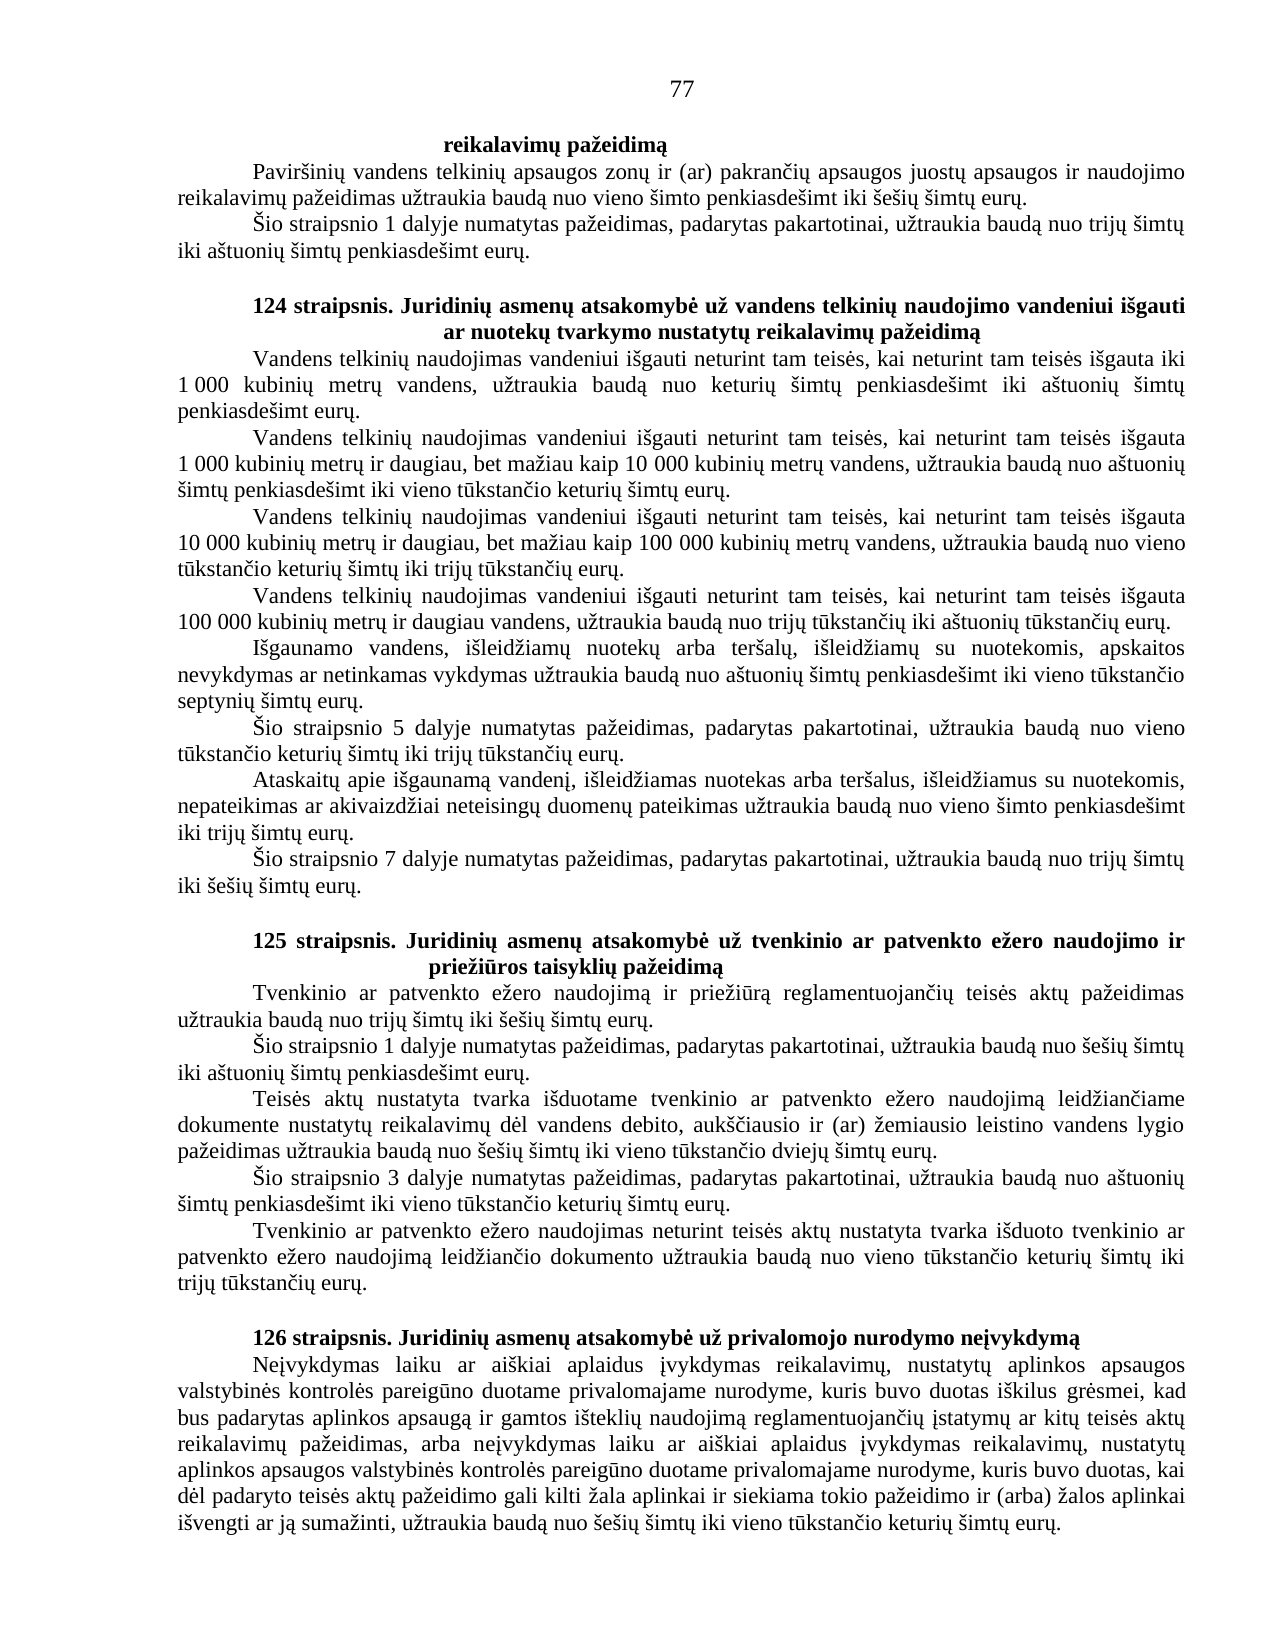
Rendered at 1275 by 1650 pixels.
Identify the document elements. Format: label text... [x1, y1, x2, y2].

text Paviršinių vandens telkinių apsaugos zonų ir (ar) pakrančių apsaugos juostų apsaugos ir naudojimo reikalavimų pažeidimas užtraukia baudą nuo vieno šimto penkiasdešimt iki šešių šimtų eurų. [177, 158, 1186, 210]
text Vandens telkinių naudojimas vandeniui išgauti neturint tam teisės, kai neturint tam teisės išgauta 100 000 kubinių metrų ir daugiau vandens, užtraukia baudą nuo trijų tūkstančių iki aštuonių tūkstančių eurų. [177, 582, 1186, 634]
text Vandens telkinių naudojimas vandeniui išgauti neturint tam teisės, kai neturint tam teisės išgauta 10 000 kubinių metrų ir daugiau, bet mažiau kaip 100 000 kubinių metrų vandens, užtraukia baudą nuo vieno tūkstančio keturių šimtų iki trijų tūkstančių eurų. [177, 503, 1186, 582]
text Neįvykdymas laiku ar aiškiai aplaidus įvykdymas reikalavimų, nustatytų aplinkos apsaugos valstybinės kontrolės pareigūno duotame privalomajame nurodyme, kuris buvo duotas iškilus grėsmei, kad bus padarytas aplinkos apsaugą ir gamtos išteklių naudojimą reglamentuojančių įstatymų ar kitų teisės aktų reikalavimų pažeidimas, arba neįvykdymas laiku ar aiškiai aplaidus įvykdymas reikalavimų, nustatytų aplinkos apsaugos valstybinės kontrolės pareigūno duotame privalomajame nurodyme, kuris buvo duotas, kai dėl padaryto teisės aktų pažeidimo gali kilti žala aplinkai ir siekiama tokio pažeidimo ir (arba) žalos aplinkai išvengti ar ją sumažinti, užtraukia baudą nuo šešių šimtų iki vieno tūkstančio keturių šimtų eurų. [177, 1351, 1186, 1535]
text Teisės aktų nustatyta tvarka išduotame tvenkinio ar patvenkto ežero naudojimą leidžiančiame dokumente nustatytų reikalavimų dėl vandens debito, aukščiausio ir (ar) žemiausio leistino vandens lygio pažeidimas užtraukia baudą nuo šešių šimtų iki vieno tūkstančio dviejų šimtų eurų. [177, 1085, 1186, 1164]
text 124 straipsnis. Juridinių asmenų atsakomybė už vandens telkinių naudojimo vandeniui išgauti ar nuotekų tvarkymo nustatytų reikalavimų pažeidimą [252, 292, 1186, 344]
text Ataskaitų apie išgaunamą vandenį, išleidžiamas nuotekas arba teršalus, išleidžiamus su nuotekomis, nepateikimas ar akivaizdžiai neteisingų duomenų pateikimas užtraukia baudą nuo vieno šimto penkiasdešimt iki trijų šimtų eurų. [177, 766, 1186, 845]
text 126 straipsnis. Juridinių asmenų atsakomybė už privalomojo nurodymo neįvykdymą [252, 1324, 1186, 1351]
text Šio straipsnio 3 dalyje numatytas pažeidimas, padarytas pakartotinai, užtraukia baudą nuo aštuonių šimtų penkiasdešimt iki vieno tūkstančio keturių šimtų eurų. [177, 1164, 1186, 1217]
text Tvenkinio ar patvenkto ežero naudojimą ir priežiūrą reglamentuojančių teisės aktų pažeidimas užtraukia baudą nuo trijų šimtų iki šešių šimtų eurų. [177, 979, 1186, 1032]
text Šio straipsnio 1 dalyje numatytas pažeidimas, padarytas pakartotinai, užtraukia baudą nuo šešių šimtų iki aštuonių šimtų penkiasdešimt eurų. [177, 1032, 1186, 1085]
text Vandens telkinių naudojimas vandeniui išgauti neturint tam teisės, kai neturint tam teisės išgauta iki 1 000 kubinių metrų vandens, užtraukia baudą nuo keturių šimtų penkiasdešimt iki aštuonių šimtų penkiasdešimt eurų. [177, 344, 1186, 424]
text reikalavimų pažeidimą [252, 131, 1186, 158]
text Šio straipsnio 7 dalyje numatytas pažeidimas, padarytas pakartotinai, užtraukia baudą nuo trijų šimtų iki šešių šimtų eurų. [177, 845, 1186, 898]
text Šio straipsnio 1 dalyje numatytas pažeidimas, padarytas pakartotinai, užtraukia baudą nuo trijų šimtų iki aštuonių šimtų penkiasdešimt eurų. [177, 210, 1186, 263]
text Tvenkinio ar patvenkto ežero naudojimas neturint teisės aktų nustatyta tvarka išduoto tvenkinio ar patvenkto ežero naudojimą leidžiančio dokumento užtraukia baudą nuo vieno tūkstančio keturių šimtų iki trijų tūkstančių eurų. [177, 1217, 1186, 1296]
text 125 straipsnis. Juridinių asmenų atsakomybė už tvenkinio ar patvenkto ežero naudojimo ir priežiūros taisyklių pažeidimą [252, 927, 1186, 979]
text Vandens telkinių naudojimas vandeniui išgauti neturint tam teisės, kai neturint tam teisės išgauta 1 000 kubinių metrų ir daugiau, bet mažiau kaip 10 000 kubinių metrų vandens, užtraukia baudą nuo aštuonių šimtų penkiasdešimt iki vieno tūkstančio keturių šimtų eurų. [177, 424, 1186, 503]
text Išgaunamo vandens, išleidžiamų nuotekų arba teršalų, išleidžiamų su nuotekomis, apskaitos nevykdymas ar netinkamas vykdymas užtraukia baudą nuo aštuonių šimtų penkiasdešimt iki vieno tūkstančio septynių šimtų eurų. [177, 634, 1186, 713]
text Šio straipsnio 5 dalyje numatytas pažeidimas, padarytas pakartotinai, užtraukia baudą nuo vieno tūkstančio keturių šimtų iki trijų tūkstančių eurų. [177, 713, 1186, 766]
